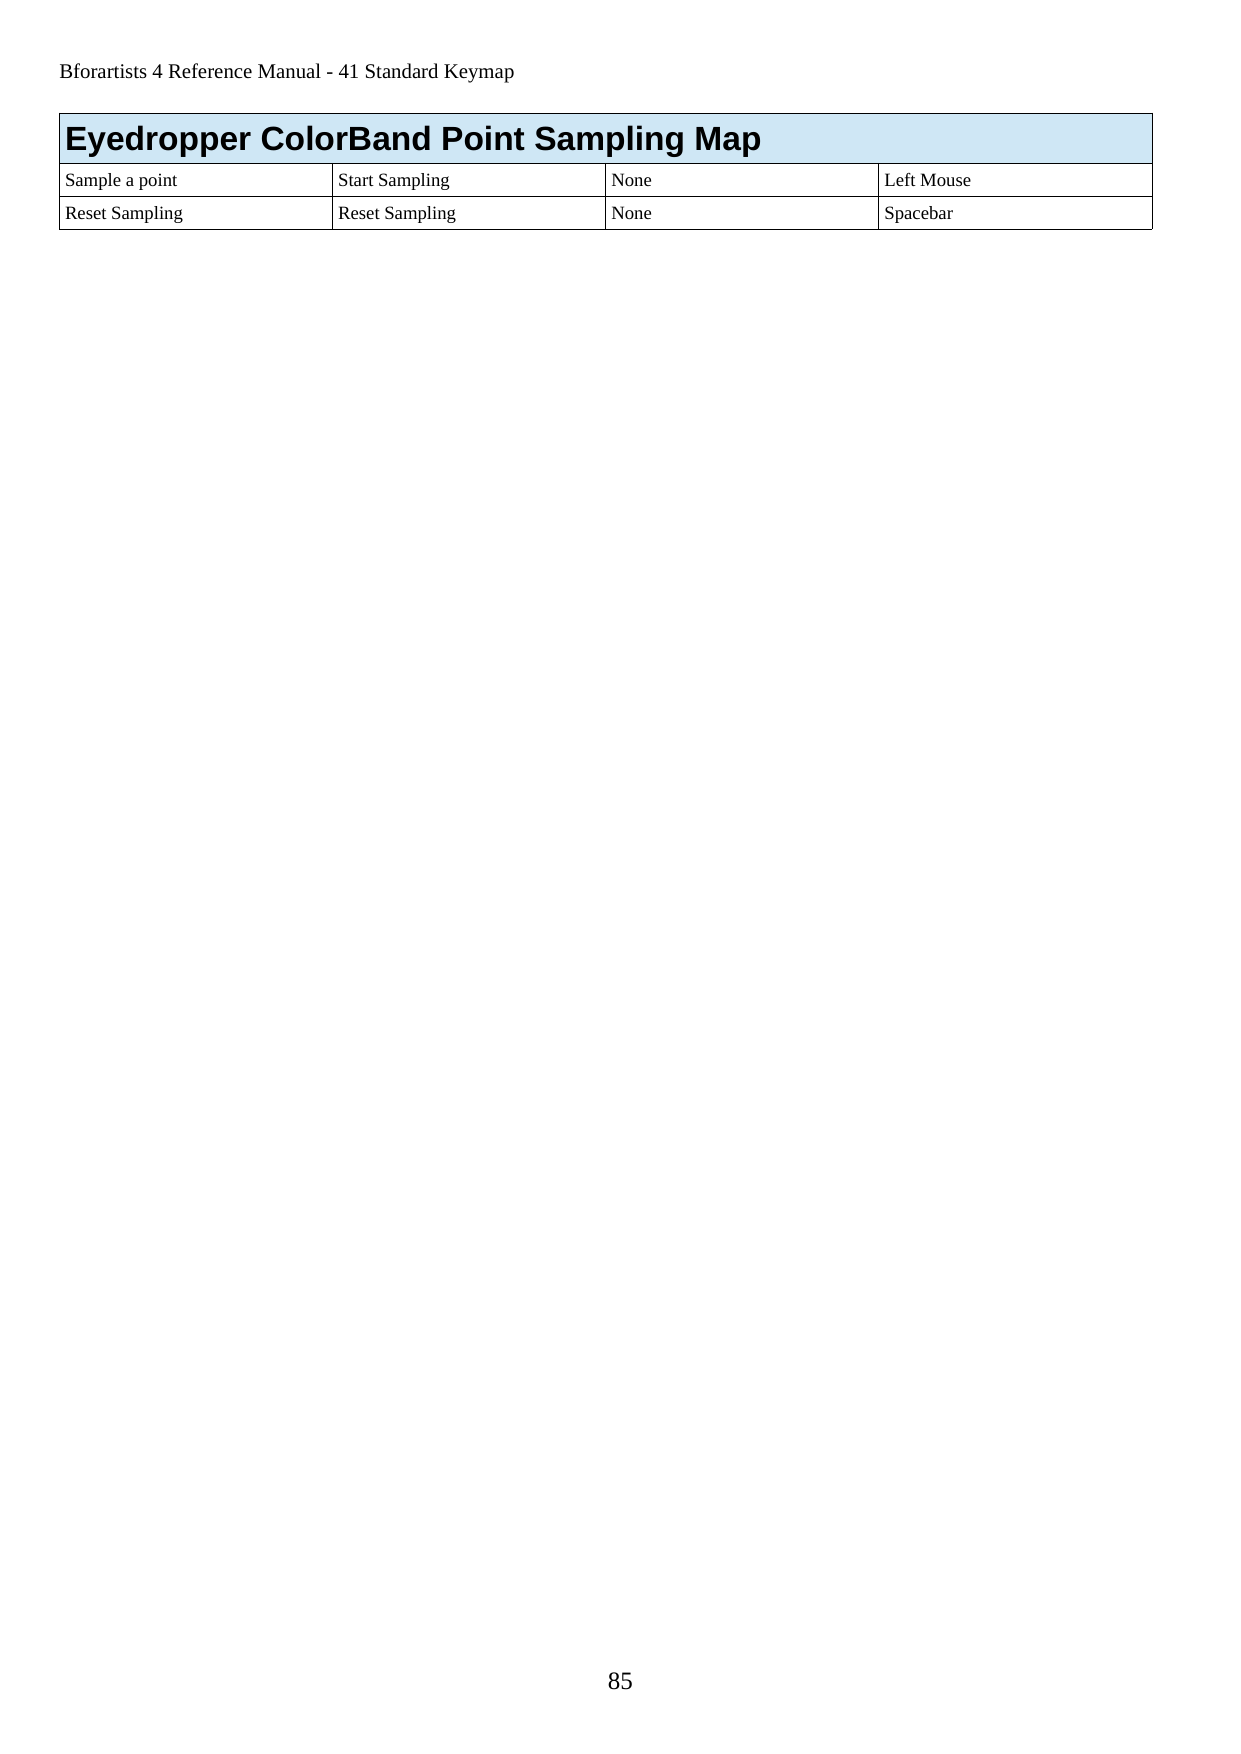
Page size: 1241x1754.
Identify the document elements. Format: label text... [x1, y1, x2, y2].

table_cell Reset Sampling [60, 197, 332, 229]
table_cell None [606, 197, 878, 229]
table_header Eyedropper ColorBand Point Sampling Map [60, 114, 1152, 163]
table_cell Reset Sampling [333, 197, 605, 229]
table_cell Left Mouse [879, 164, 1152, 196]
table_cell None [606, 164, 878, 196]
table_cell Sample a point [60, 164, 332, 196]
table_cell Start Sampling [333, 164, 605, 196]
table_cell Spacebar [879, 197, 1152, 229]
